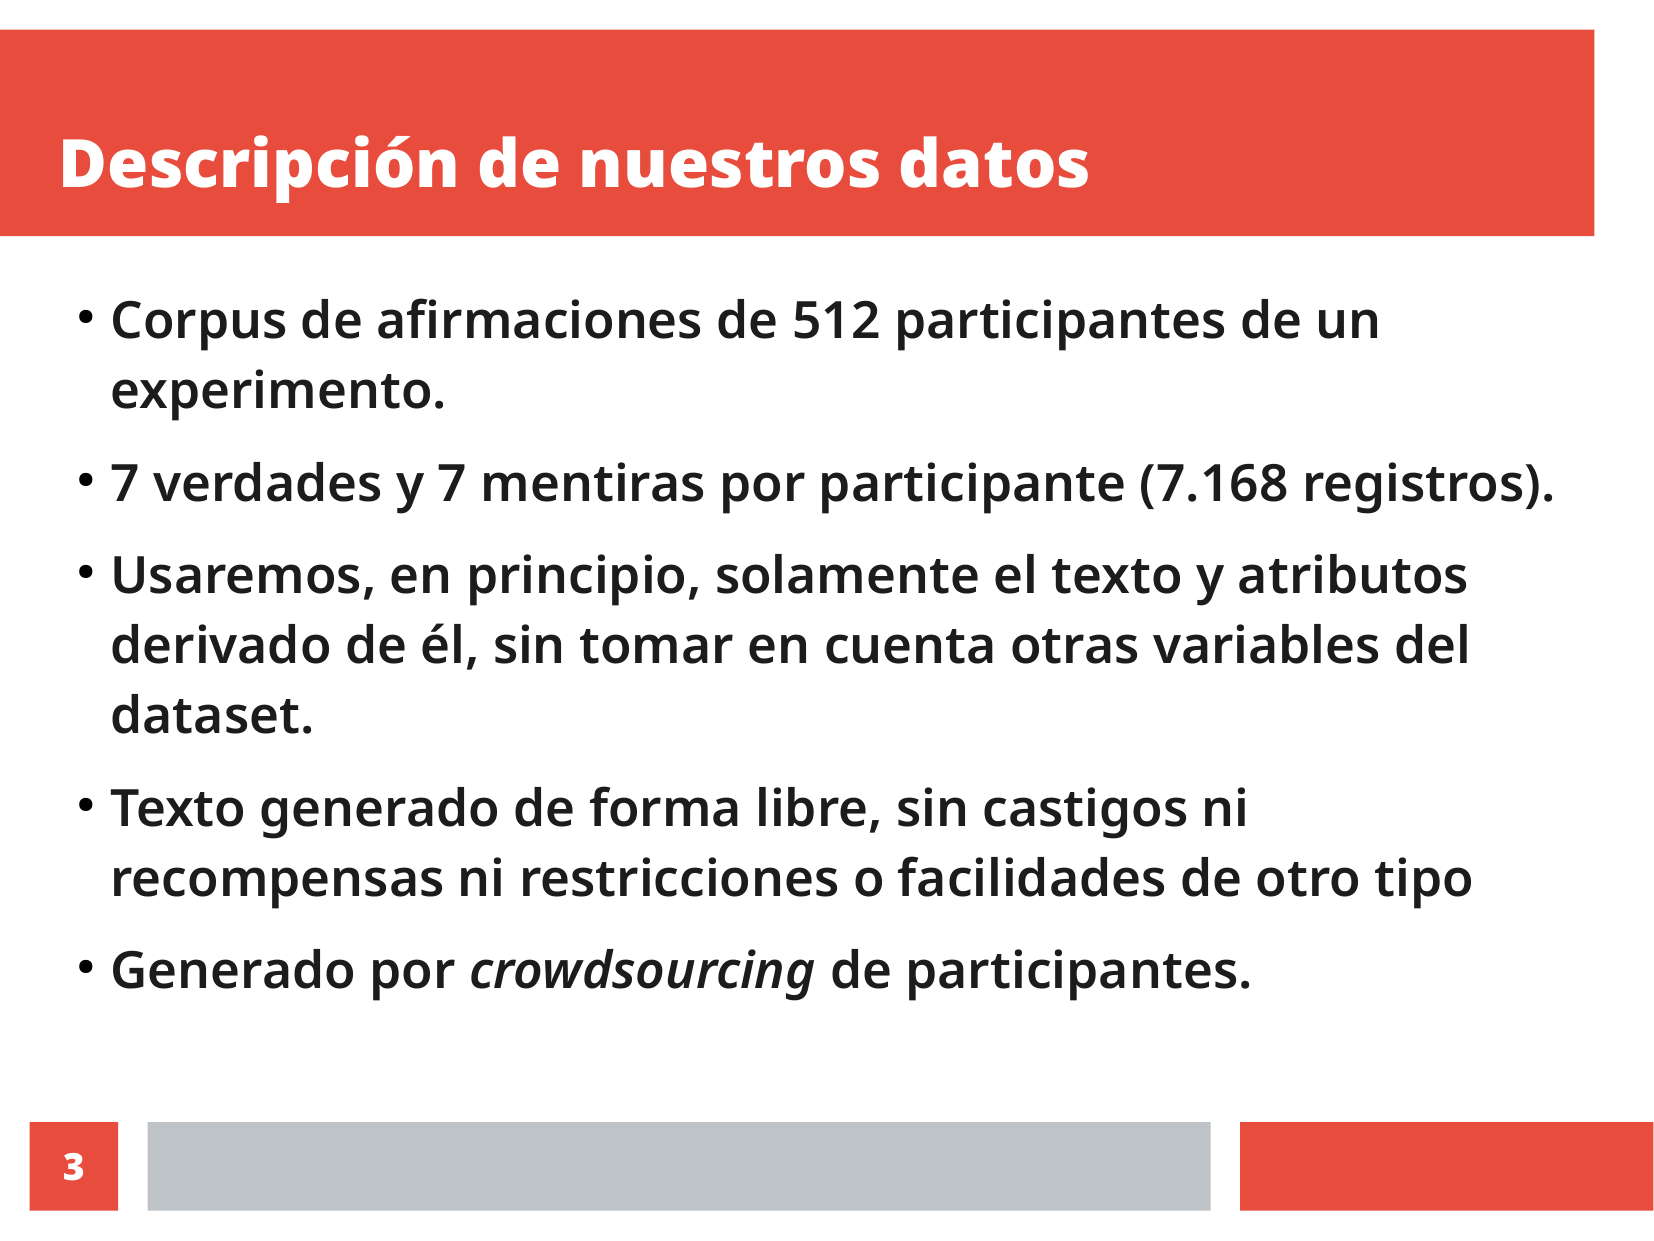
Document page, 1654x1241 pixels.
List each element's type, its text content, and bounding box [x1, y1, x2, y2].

title Descripción de nuestros datos [59, 59, 1595, 207]
list Corpus de afirmaciones de 512 participantes de un experimento. 7 verdades y 7 mentiras por participante (7.168 registros). Usaremos, en principio, solamente el texto y atributos derivado de él, sin tomar en cuenta otras variables del dataset. Texto generado de forma libre, sin castigos ni recompensas ni restricciones o facilidades de otro tipo Generado por crowdsourcing de participantes. [76, 283, 1583, 1052]
